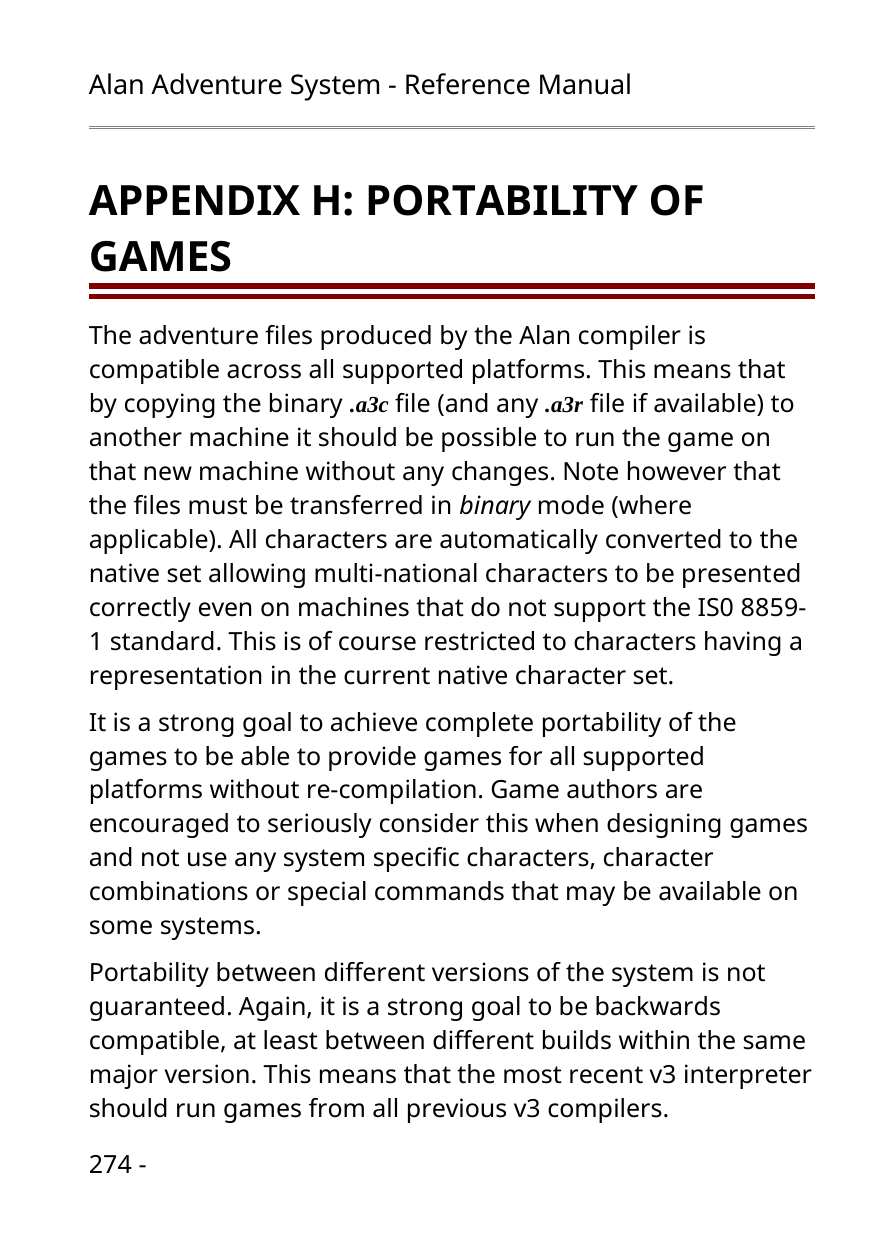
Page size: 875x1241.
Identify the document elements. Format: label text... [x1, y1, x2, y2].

subtitle Portability of Games [88, 171, 815, 299]
text It is a strong goal to achieve complete portability of the games to be able to provide games for all supported platforms without re-compilation. Game au­thors are encouraged to seriously consider this when designing games and not use any system specific characters, character combinations or special commands that may be available on some systems. [88, 704, 815, 942]
text The adventure files produced by the Alan compiler is compatible across all supported platforms. This means that by copying the binary .a3c file (and any .a3r file if available) to another machine it should be possible to run the game on that new machine without any changes. Note however that the files must be transferred in binary mode (where applicable). All characters are automatical­ly converted to the native set allowing multi-national characters to be present­ed correctly even on machines that do not support the IS0 8859-1 standard. This is of course restricted to characters having a representation in the current native character set. [88, 318, 815, 692]
text Portability between different versions of the system is not guaranteed. Again, it is a strong goal to be backwards compatible, at least between different builds within the same major version. This means that the most recent v3 interpreter should run games from all previous v3 compilers. [88, 955, 815, 1125]
